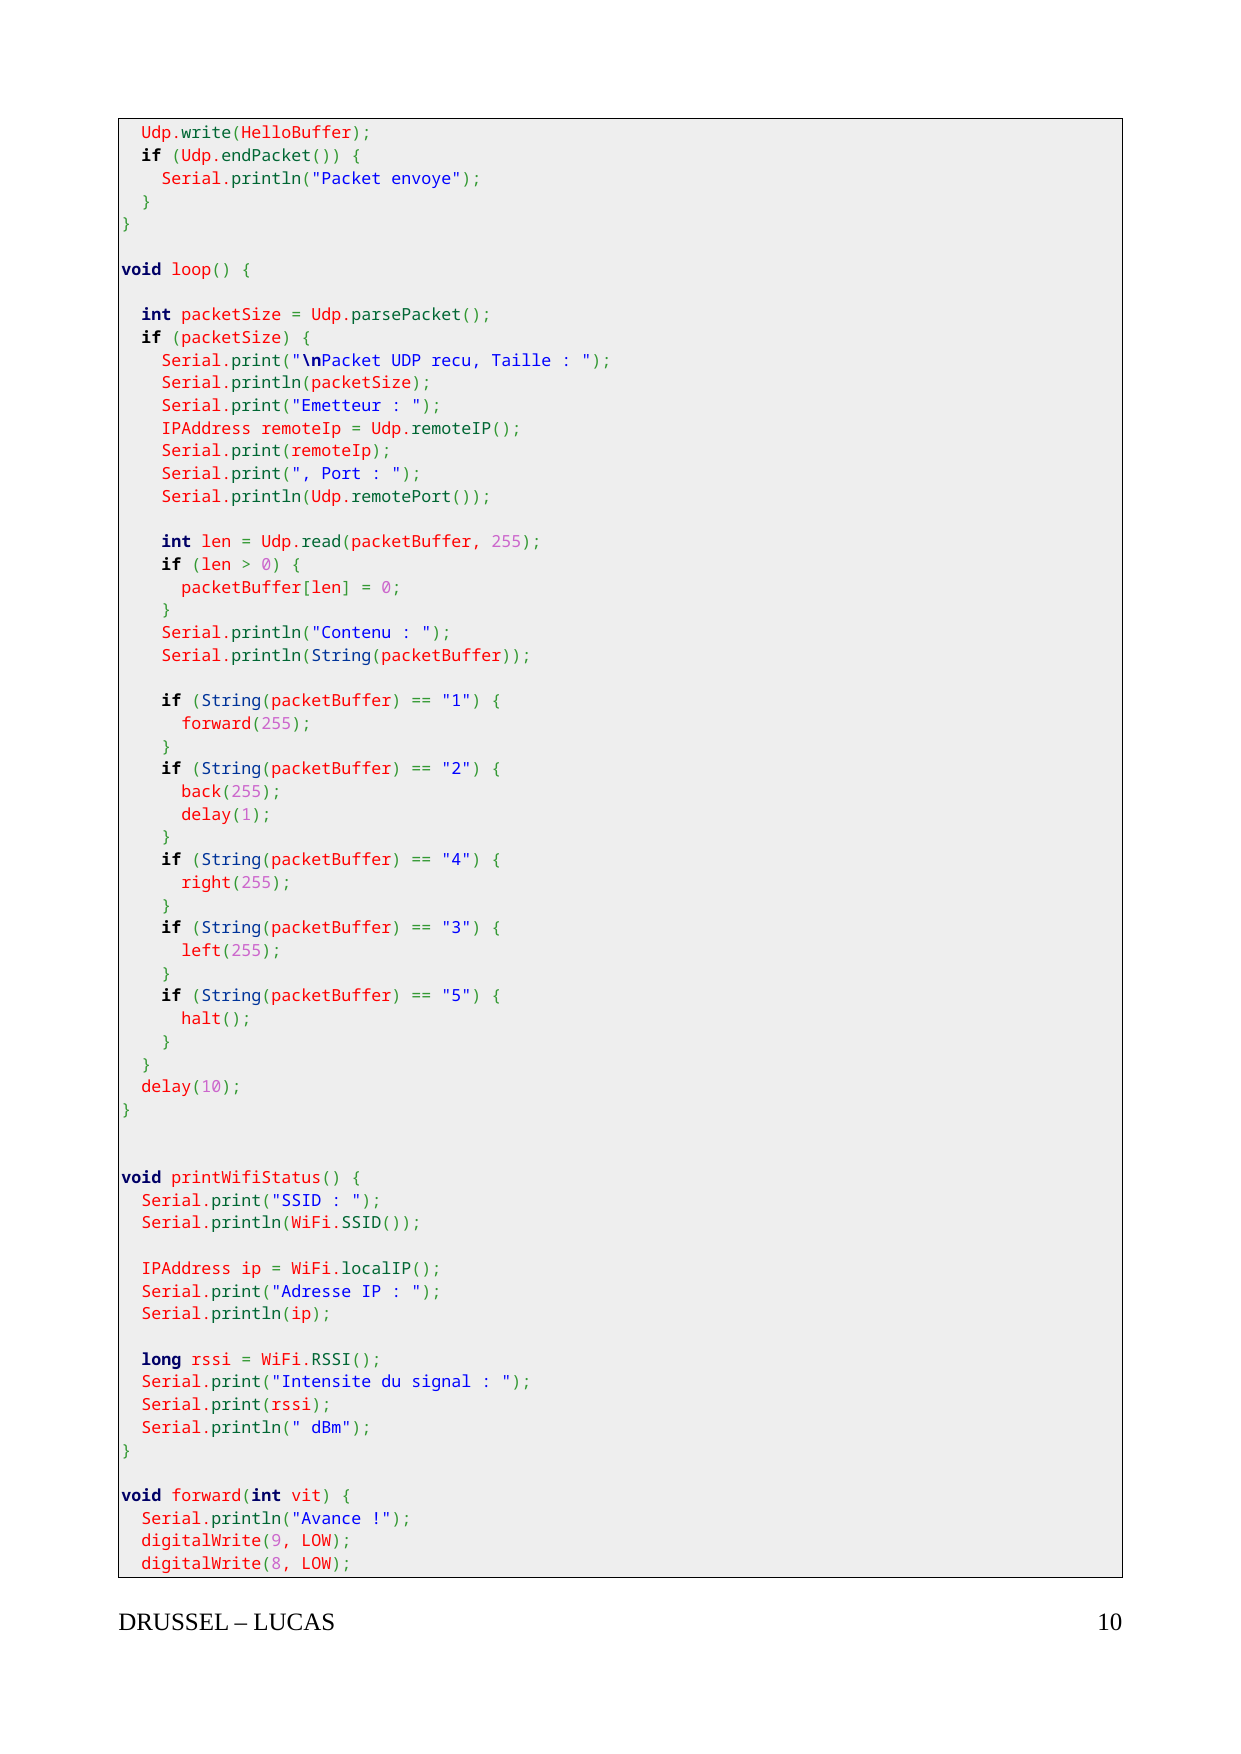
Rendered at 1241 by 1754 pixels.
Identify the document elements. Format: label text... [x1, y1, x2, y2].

text IPAddress ip = WiFi.localIP(); [119, 1253, 1122, 1276]
text Serial.println("Packet envoye"); [119, 163, 1122, 186]
text Serial.println(WiFi.SSID()); [119, 1208, 1122, 1231]
text right(255); [119, 867, 1122, 890]
text } [119, 186, 1122, 209]
text Serial.println(String(packetBuffer)); [119, 640, 1122, 663]
text Serial.print(", Port : "); [119, 459, 1122, 481]
text Serial.println(Udp.remotePort()); [119, 481, 1122, 504]
text Serial.print("Emetteur : "); [119, 391, 1122, 413]
text } [119, 595, 1122, 618]
text } [119, 1435, 1122, 1458]
text Serial.println("Contenu : "); [119, 618, 1122, 640]
text int len = Udp.read(packetBuffer, 255); [119, 527, 1122, 549]
text if (String(packetBuffer) == "3") { [119, 913, 1122, 936]
text } [119, 958, 1122, 981]
text } [119, 731, 1122, 754]
text digitalWrite(9, LOW); [119, 1526, 1122, 1549]
text void forward(int vit) { [119, 1481, 1122, 1503]
text Udp.write(HelloBuffer); [119, 119, 1122, 141]
text long rssi = WiFi.RSSI(); [119, 1344, 1122, 1367]
text packetBuffer[len] = 0; [119, 572, 1122, 595]
text Serial.println(ip); [119, 1299, 1122, 1322]
text Serial.print("Adresse IP : "); [119, 1276, 1122, 1299]
text } [119, 822, 1122, 845]
text delay(1); [119, 799, 1122, 822]
text digitalWrite(8, LOW); [119, 1549, 1122, 1577]
text left(255); [119, 936, 1122, 958]
text Serial.print("SSID : "); [119, 1185, 1122, 1208]
text Serial.print(remoteIp); [119, 436, 1122, 459]
text if (String(packetBuffer) == "2") { [119, 754, 1122, 777]
text if (String(packetBuffer) == "1") { [119, 686, 1122, 708]
text Serial.print("\nPacket UDP recu, Taille : "); [119, 345, 1122, 368]
text halt(); [119, 1004, 1122, 1026]
text int packetSize = Udp.parsePacket(); [119, 300, 1122, 322]
text Serial.println("Avance !"); [119, 1503, 1122, 1526]
text } [119, 1094, 1122, 1117]
text Serial.println(" dBm"); [119, 1412, 1122, 1435]
text Serial.println(packetSize); [119, 368, 1122, 391]
text back(255); [119, 777, 1122, 799]
text if (packetSize) { [119, 322, 1122, 345]
text Serial.print(rssi); [119, 1390, 1122, 1412]
text } [119, 1049, 1122, 1072]
text if (String(packetBuffer) == "4") { [119, 845, 1122, 867]
text if (len > 0) { [119, 549, 1122, 572]
text if (Udp.endPacket()) { [119, 141, 1122, 163]
text } [119, 1026, 1122, 1049]
text forward(255); [119, 708, 1122, 731]
text } [119, 209, 1122, 232]
text delay(10); [119, 1072, 1122, 1094]
text void loop() { [119, 254, 1122, 277]
text } [119, 890, 1122, 913]
text IPAddress remoteIp = Udp.remoteIP(); [119, 413, 1122, 436]
text Serial.print("Intensite du signal : "); [119, 1367, 1122, 1390]
text void printWifiStatus() { [119, 1163, 1122, 1185]
text if (String(packetBuffer) == "5") { [119, 981, 1122, 1004]
